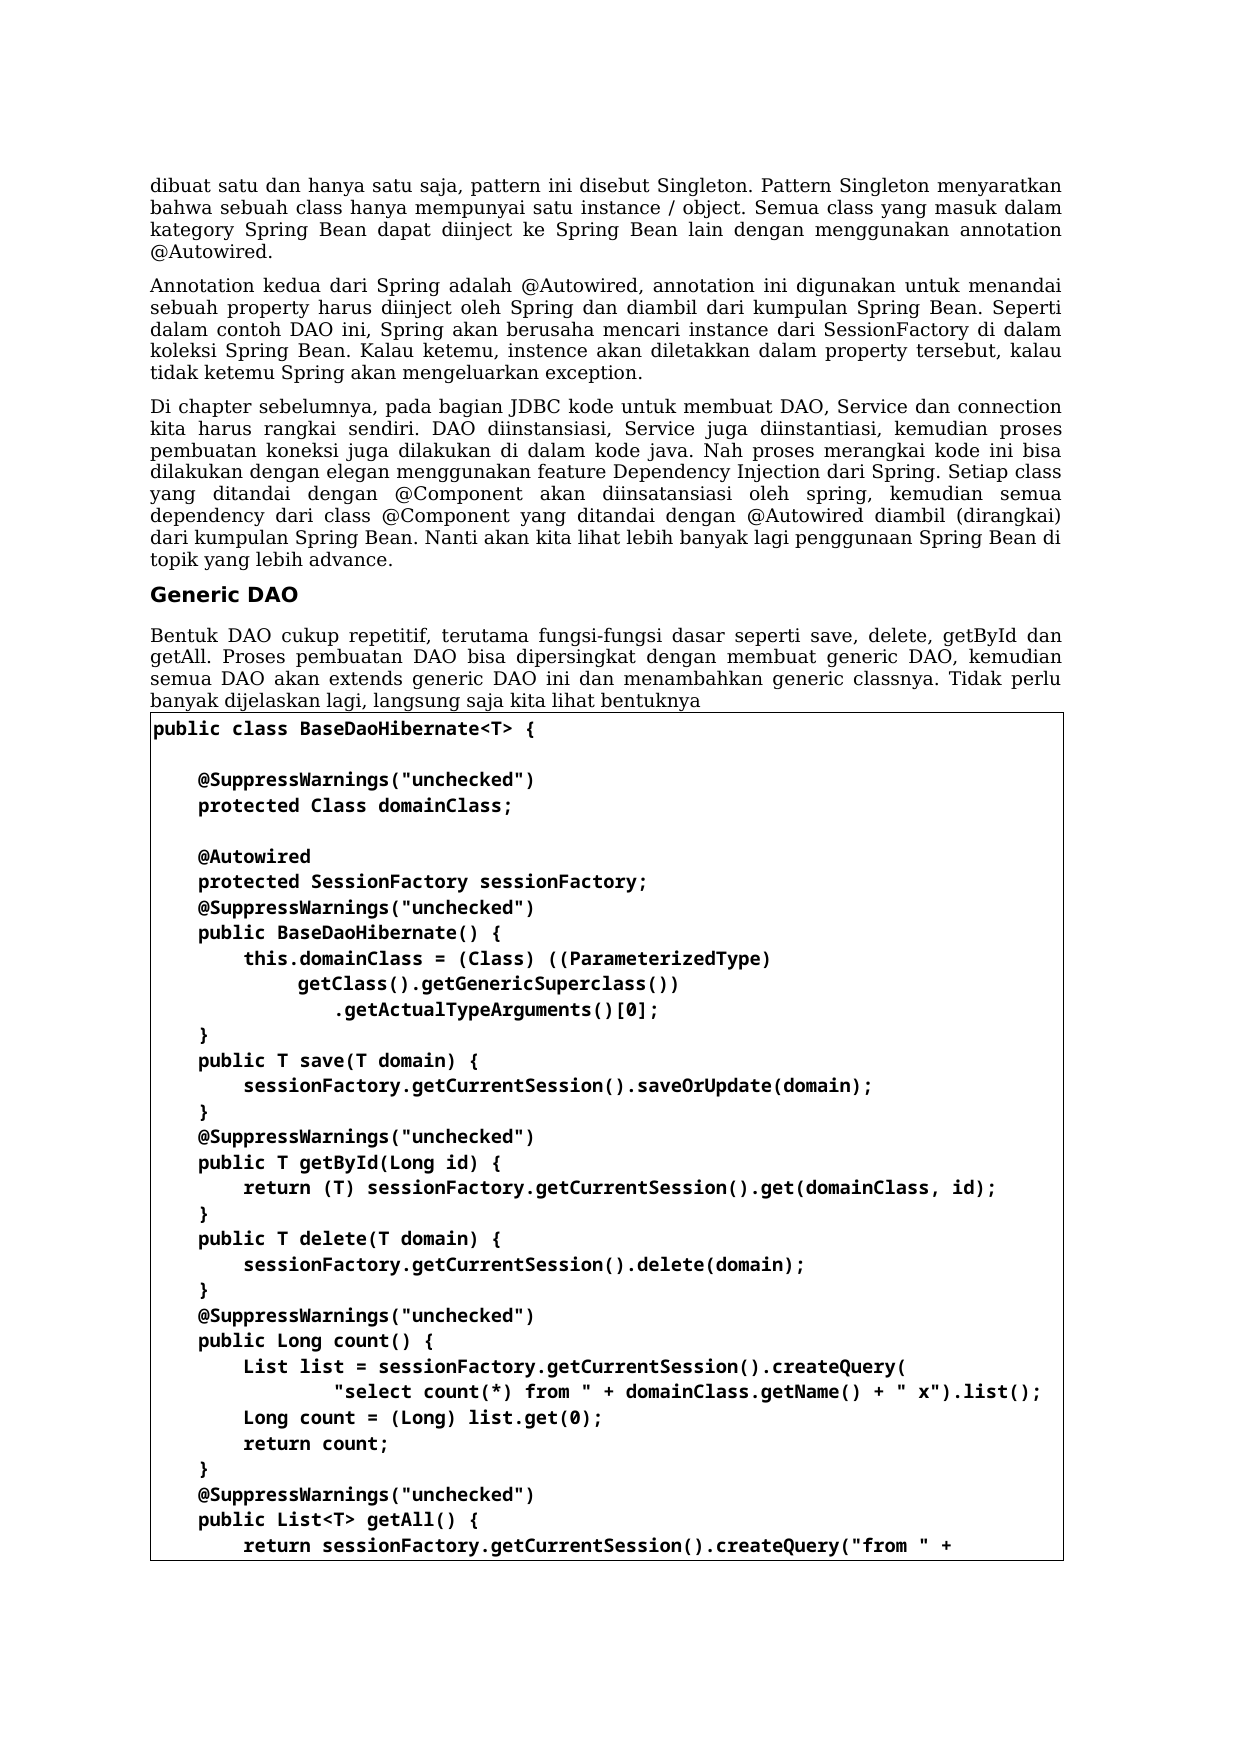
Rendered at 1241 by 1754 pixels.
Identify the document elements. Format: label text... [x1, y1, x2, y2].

text } [151, 1452, 1063, 1478]
text sessionFactory.getCurrentSession().delete(domain); [151, 1248, 1063, 1274]
text } [151, 1197, 1063, 1223]
text } [151, 1095, 1063, 1121]
text public List<T> getAll() { [151, 1503, 1063, 1529]
text public Long count() { [151, 1325, 1063, 1350]
text "select count(*) from " + domainClass.getName() + " x").list(); [151, 1376, 1063, 1401]
text } [151, 1274, 1063, 1299]
text } [151, 1018, 1063, 1044]
text @SuppressWarnings("unchecked") [151, 1299, 1063, 1325]
text @SuppressWarnings("unchecked") [151, 763, 1063, 789]
text @SuppressWarnings("unchecked") [151, 891, 1063, 916]
text return count; [151, 1427, 1063, 1452]
text public class BaseDaoHibernate<T> { [151, 713, 1063, 741]
text @Autowired [151, 840, 1063, 865]
text dibuat satu dan hanya satu saja, pattern ini disebut Singleton. Pattern Singleton menyaratkan bahwa sebuah class hanya mempunyai satu instance / object. Semua class yang masuk dalam kategory Spring Bean dapat diinject ke Spring Bean lain dengan menggunakan annotation @Autowired. [150, 176, 1063, 263]
text Di chapter sebelumnya, pada bagian JDBC kode untuk membuat DAO, Service dan connection kita harus rangkai sendiri. DAO diinstansiasi, Service juga diinstantiasi, kemudian proses pembuatan koneksi juga dilakukan di dalam kode java. Nah proses merangkai kode ini bisa dilakukan dengan elegan menggunakan feature Dependency Injection dari Spring. Setiap class yang ditandai dengan @Component akan diinsatansiasi oleh spring, kemudian semua dependency dari class @Component yang ditandai dengan @Autowired diambil (dirangkai) dari kumpulan Spring Bean. Nanti akan kita lihat lebih banyak lagi penggunaan Spring Bean di topik yang lebih advance. [150, 396, 1063, 571]
text List list = sessionFactory.getCurrentSession().createQuery( [151, 1350, 1063, 1376]
text public T save(T domain) { [151, 1044, 1063, 1069]
text protected Class domainClass; [151, 789, 1063, 817]
text getClass().getGenericSuperclass()) [151, 967, 1063, 993]
text @SuppressWarnings("unchecked") [151, 1478, 1063, 1503]
text @SuppressWarnings("unchecked") [151, 1121, 1063, 1146]
subtitle Generic DAO [150, 583, 1063, 607]
text public T getById(Long id) { [151, 1146, 1063, 1172]
text this.domainClass = (Class) ((ParameterizedType) [151, 942, 1063, 967]
text sessionFactory.getCurrentSession().saveOrUpdate(domain); [151, 1069, 1063, 1095]
text return sessionFactory.getCurrentSession().createQuery("from " + [151, 1529, 1063, 1560]
text Annotation kedua dari Spring adalah @Autowired, annotation ini digunakan untuk menandai sebuah property harus diinject oleh Spring dan diambil dari kumpulan Spring Bean. Seperti dalam contoh DAO ini, Spring akan berusaha mencari instance dari SessionFactory di dalam koleksi Spring Bean. Kalau ketemu, instence akan diletakkan dalam property tersebut, kalau tidak ketemu Spring akan mengeluarkan exception. [150, 275, 1063, 384]
text protected SessionFactory sessionFactory; [151, 865, 1063, 891]
text public T delete(T domain) { [151, 1223, 1063, 1248]
text Bentuk DAO cukup repetitif, terutama fungsi-fungsi dasar seperti save, delete, getById dan getAll. Proses pembuatan DAO bisa dipersingkat dengan membuat generic DAO, kemudian semua DAO akan extends generic DAO ini dan menambahkan generic classnya. Tidak perlu banyak dijelaskan lagi, langsung saja kita lihat bentuknya [150, 625, 1063, 712]
text .getActualTypeArguments()[0]; [151, 993, 1063, 1018]
text Long count = (Long) list.get(0); [151, 1401, 1063, 1427]
text return (T) sessionFactory.getCurrentSession().get(domainClass, id); [151, 1172, 1063, 1197]
text public BaseDaoHibernate() { [151, 916, 1063, 942]
